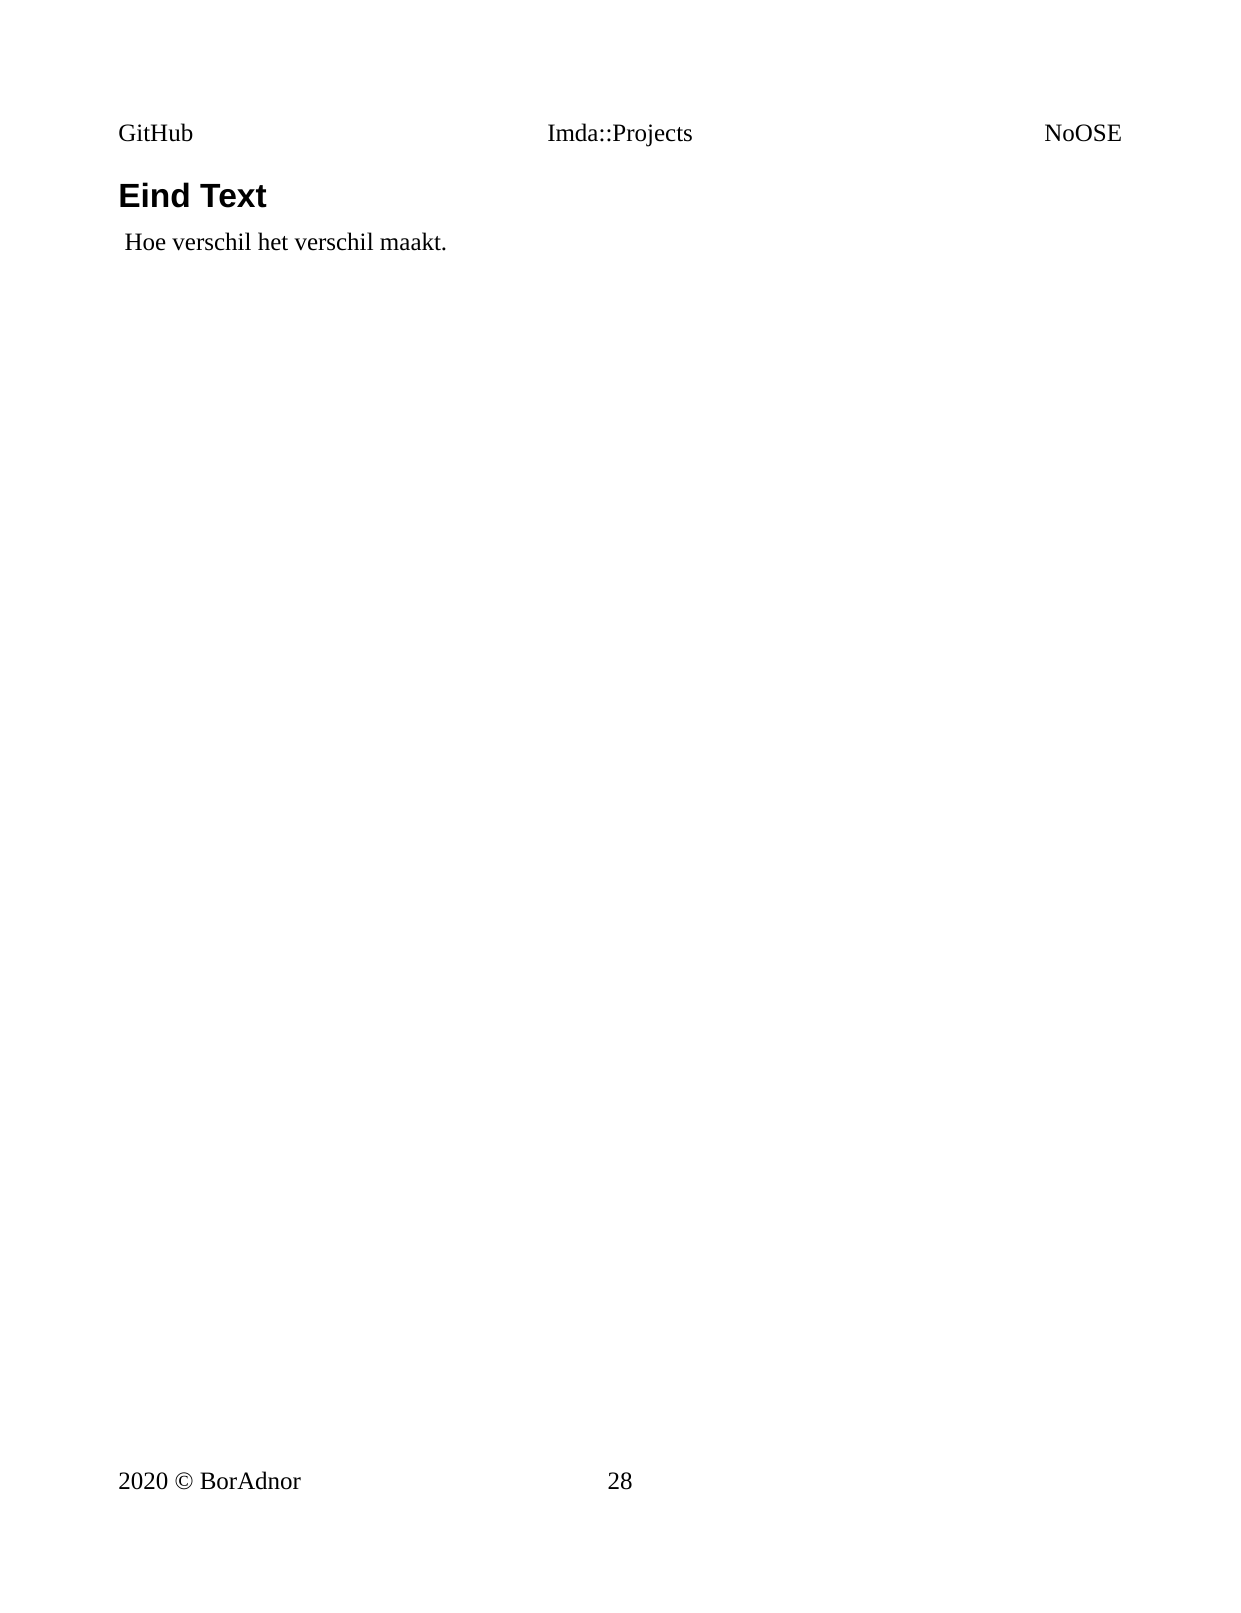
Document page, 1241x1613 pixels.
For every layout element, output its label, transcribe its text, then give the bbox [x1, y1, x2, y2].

text Hoe verschil het verschil maakt. [118, 227, 1122, 256]
subtitle Eind Text [118, 176, 1122, 215]
